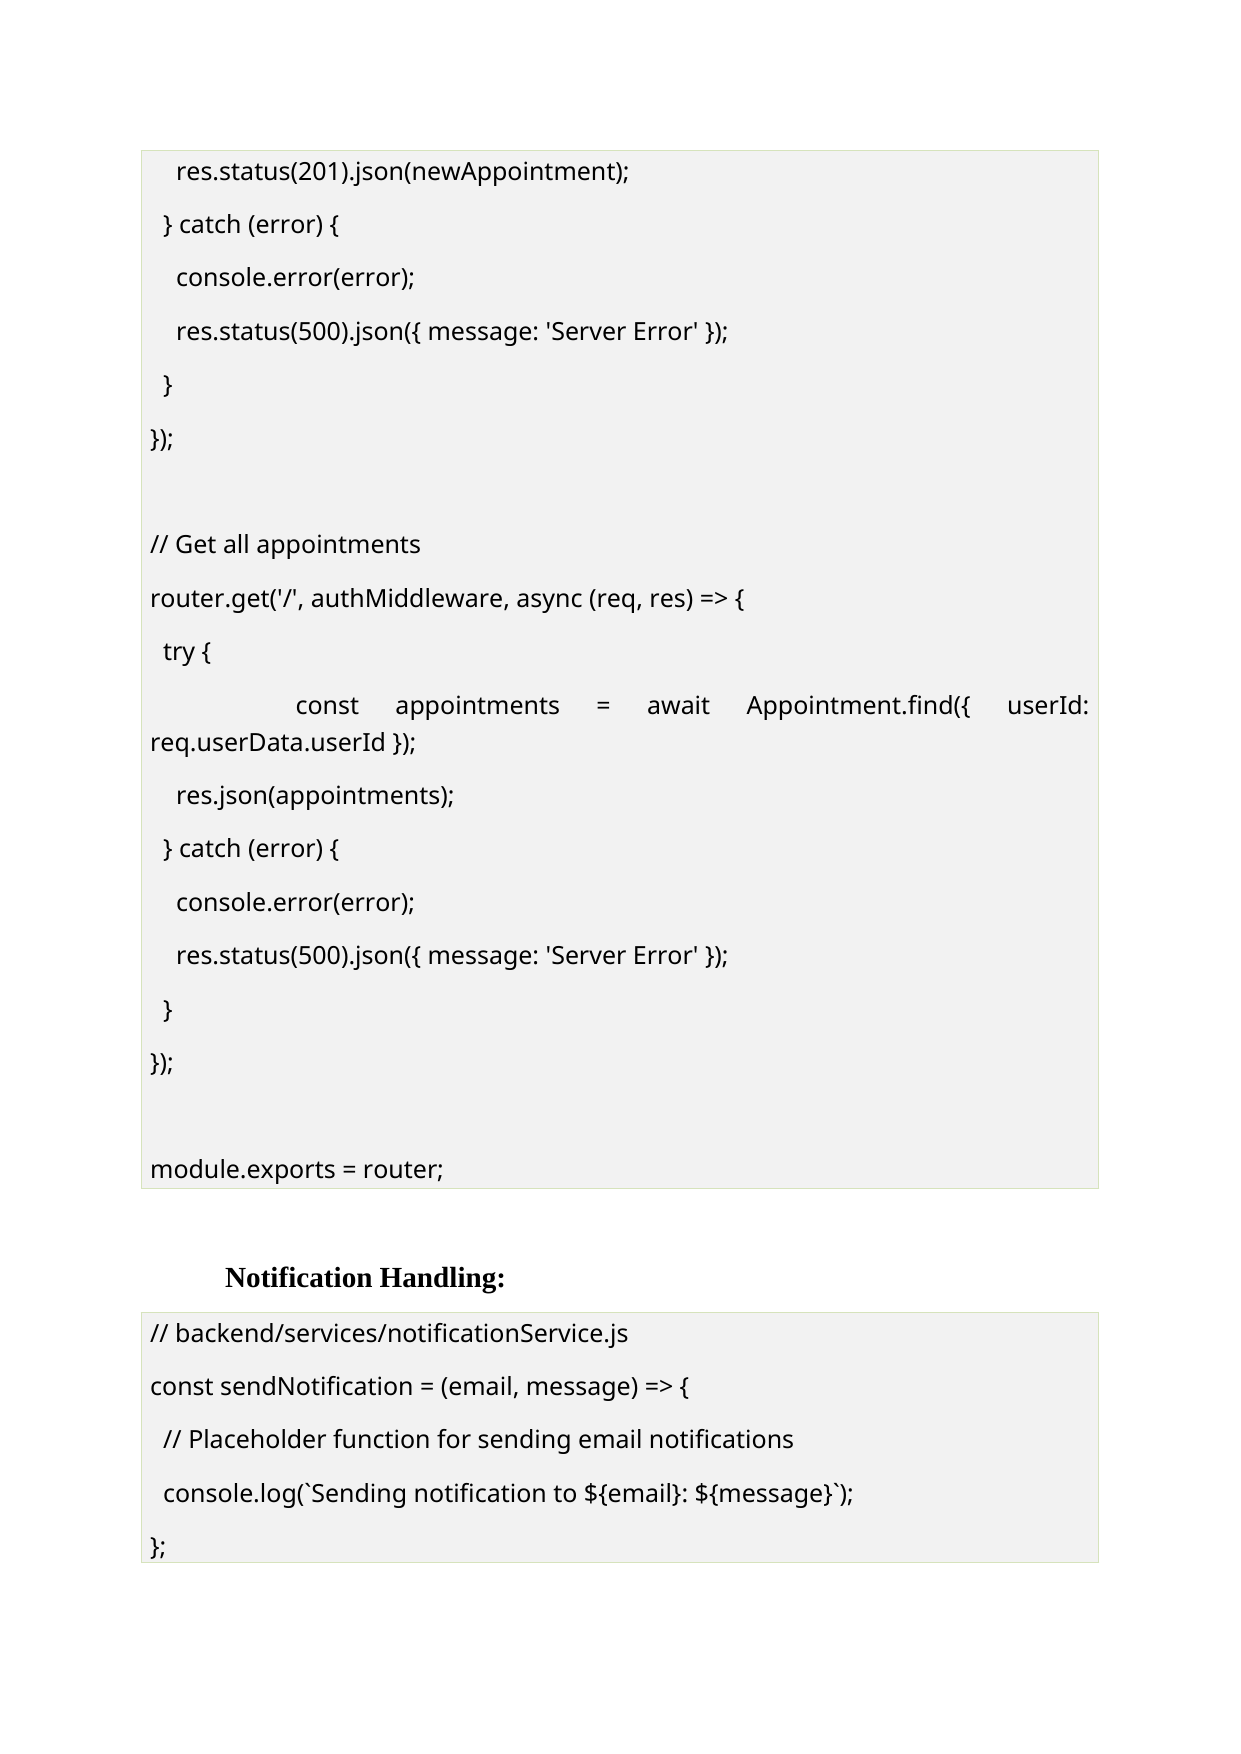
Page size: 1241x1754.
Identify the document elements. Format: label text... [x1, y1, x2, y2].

text // backend/services/notificationService.js [142, 1313, 1098, 1349]
text }); [142, 417, 1098, 454]
text console.error(error); [142, 257, 1098, 294]
text // Placeholder function for sending email notifications [142, 1419, 1098, 1456]
text res.status(500).json({ message: 'Server Error' }); [142, 310, 1098, 347]
text }; [142, 1526, 1098, 1562]
text } [142, 364, 1098, 401]
text const sendNotification = (email, message) => { [142, 1366, 1098, 1403]
text } catch (error) { [142, 828, 1098, 865]
text res.json(appointments); [142, 774, 1098, 812]
text router.get('/', authMiddleware, async (req, res) => { [142, 577, 1098, 615]
text // Get all appointments [142, 524, 1098, 561]
text } catch (error) { [142, 203, 1098, 241]
text res.status(201).json(newAppointment); [142, 151, 1098, 187]
text Notification Handling: [150, 1260, 1090, 1294]
text module.exports = router; [142, 1149, 1098, 1188]
text console.error(error); [142, 881, 1098, 919]
text console.log(`Sending notification to ${email}: ${message}`); [142, 1472, 1098, 1509]
text res.status(500).json({ message: 'Server Error' }); [142, 935, 1098, 972]
text const appointments = await Appointment.find({ userId: req.userData.userId }); [142, 684, 1098, 758]
text try { [142, 631, 1098, 668]
text } [142, 988, 1098, 1026]
text }); [142, 1042, 1098, 1079]
